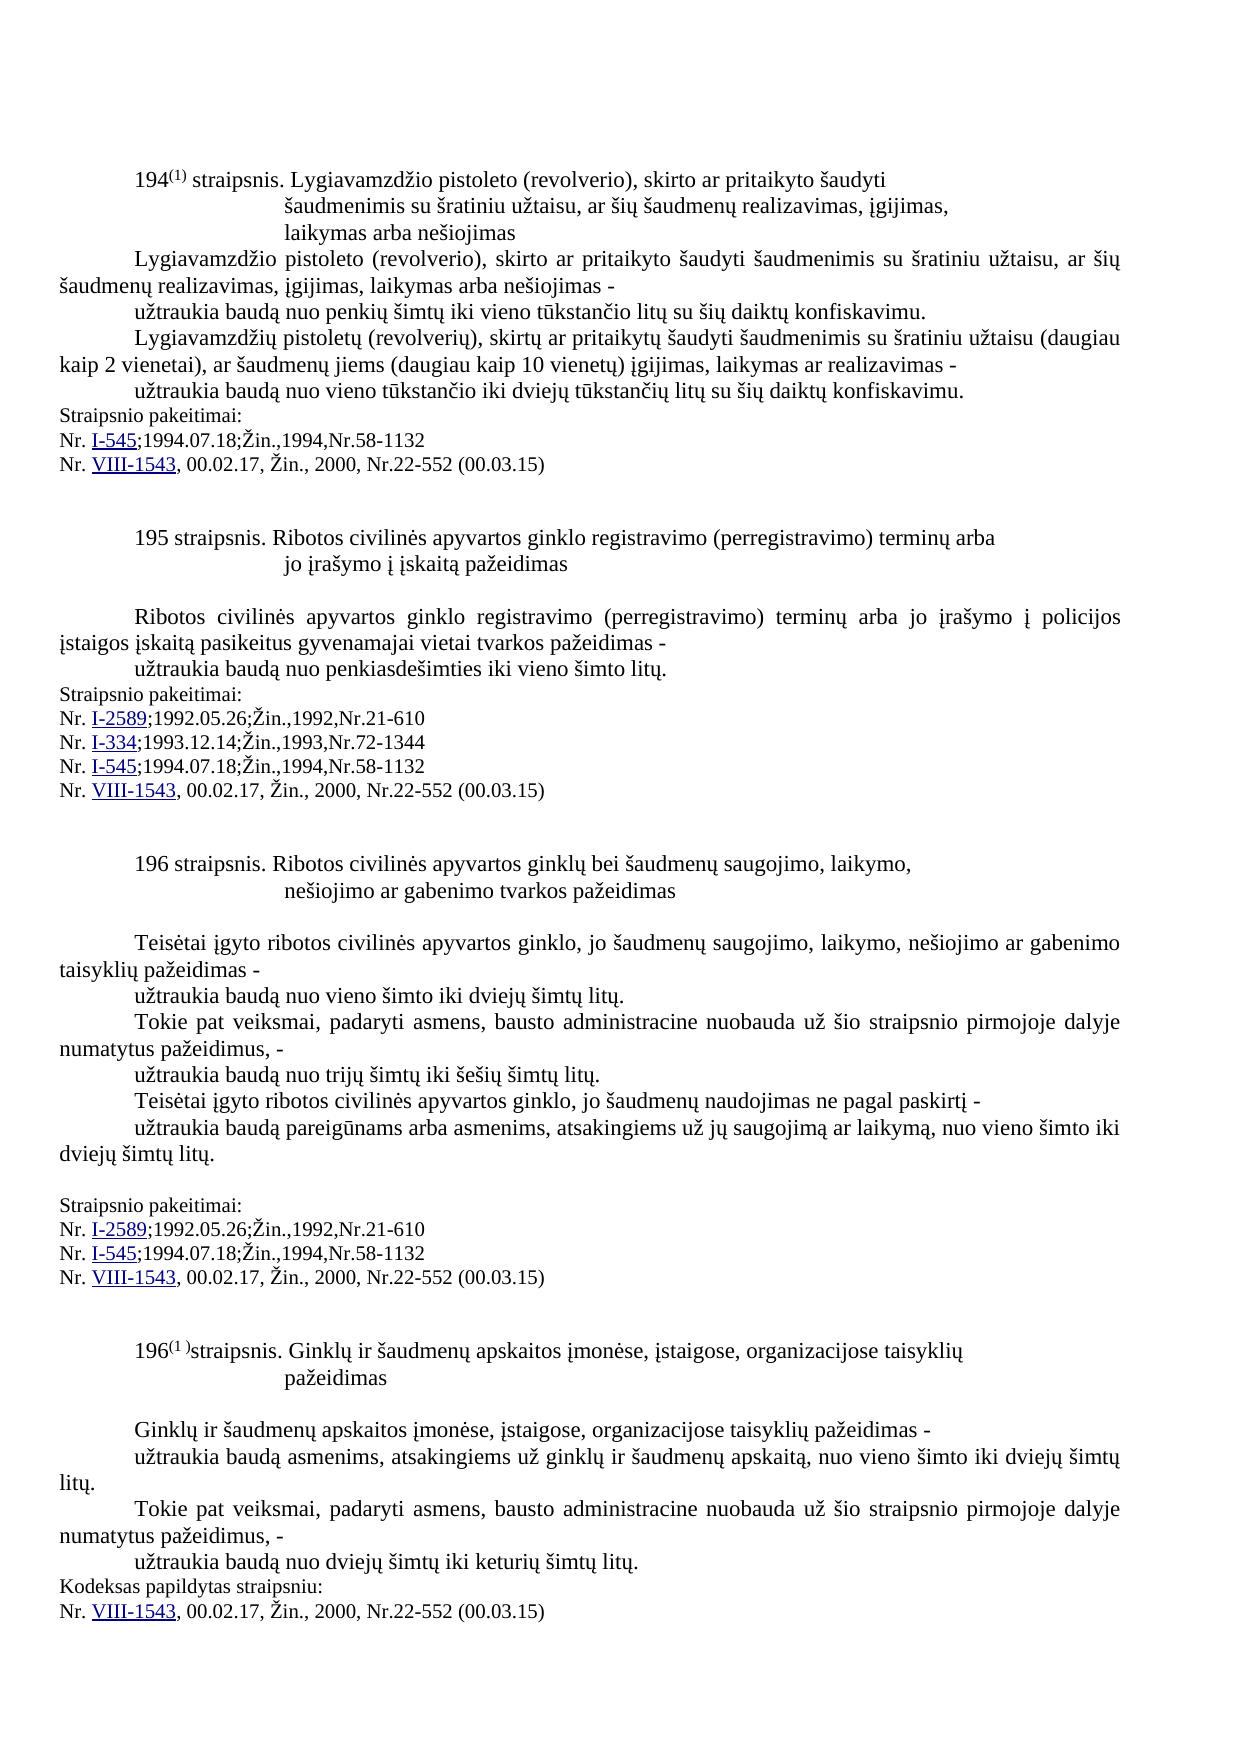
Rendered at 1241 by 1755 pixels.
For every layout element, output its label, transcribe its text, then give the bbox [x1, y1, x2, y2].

text Tokie pat veiksmai, padaryti asmens, bausto administracine nuobauda už šio straipsnio pirmojoje dalyje numatytus pažeidimus, - [59, 1008, 1122, 1061]
text užtraukia baudą asmenims, atsakingiems už ginklų ir šaudmenų apskaitą, nuo vieno šimto iki dviejų šimtų litų. [59, 1443, 1122, 1495]
text Straipsnio pakeitimai: [59, 1193, 1122, 1217]
text užtraukia baudą nuo vieno šimto iki dviejų šimtų litų. [59, 982, 1122, 1008]
text užtraukia baudą nuo trijų šimtų iki šešių šimtų litų. [59, 1061, 1122, 1087]
text Ribotos civilinės apyvartos ginklo registravimo (perregistravimo) terminų arba jo įrašymo į policijos įstaigos įskaitą pasikeitus gyvenamajai vietai tvarkos pažeidimas - [59, 603, 1122, 656]
text Nr. I-545;1994.07.18;Žin.,1994,Nr.58-1132 [59, 1241, 1122, 1265]
text jo įrašymo į įskaitą pažeidimas [284, 550, 1122, 576]
text Nr. VIII-1543, 00.02.17, Žin., 2000, Nr.22-552 (00.03.15) [59, 778, 1122, 802]
text 196(1 )straipsnis. Ginklų ir šaudmenų apskaitos įmonėse, įstaigose, organizacijose taisyklių [134, 1337, 1122, 1364]
text Teisėtai įgyto ribotos civilinės apyvartos ginklo, jo šaudmenų naudojimas ne pagal paskirtį - [59, 1087, 1122, 1114]
text užtraukia baudą nuo vieno tūkstančio iki dviejų tūkstančių litų su šių daiktų konfiskavimu. [59, 377, 1122, 403]
text užtraukia baudą nuo dviejų šimtų iki keturių šimtų litų. [59, 1548, 1122, 1574]
text laikymas arba nešiojimas [284, 219, 1122, 245]
text užtraukia baudą nuo penkių šimtų iki vieno tūkstančio litų su šių daiktų konfiskavimu. [59, 298, 1122, 324]
text Straipsnio pakeitimai: [59, 682, 1122, 706]
text Nr. VIII-1543, 00.02.17, Žin., 2000, Nr.22-552 (00.03.15) [59, 1265, 1122, 1289]
text Nr. I-545;1994.07.18;Žin.,1994,Nr.58-1132 [59, 754, 1122, 778]
text Kodeksas papildytas straipsniu: [59, 1574, 1122, 1598]
text pažeidimas [284, 1364, 1122, 1390]
text užtraukia baudą pareigūnams arba asmenims, atsakingiems už jų saugojimą ar laikymą, nuo vieno šimto iki dviejų šimtų litų. [59, 1114, 1122, 1167]
text Nr. VIII-1543, 00.02.17, Žin., 2000, Nr.22-552 (00.03.15) [59, 1598, 1122, 1623]
text Tokie pat veiksmai, padaryti asmens, bausto administracine nuobauda už šio straipsnio pirmojoje dalyje numatytus pažeidimus, - [59, 1495, 1122, 1548]
text 195 straipsnis. Ribotos civilinės apyvartos ginklo registravimo (perregistravimo) terminų arba [134, 524, 1122, 550]
text 194(1) straipsnis. Lygiavamzdžio pistoleto (revolverio), skirto ar pritaikyto šaudyti [134, 166, 1122, 193]
text Nr. I-545;1994.07.18;Žin.,1994,Nr.58-1132 [59, 427, 1122, 452]
text Ginklų ir šaudmenų apskaitos įmonėse, įstaigose, organizacijose taisyklių pažeidimas - [59, 1416, 1122, 1443]
text Lygiavamzdžių pistoletų (revolverių), skirtų ar pritaikytų šaudyti šaudmenimis su šratiniu užtaisu (daugiau kaip 2 vienetai), ar šaudmenų jiems (daugiau kaip 10 vienetų) įgijimas, laikymas ar realizavimas - [59, 324, 1122, 377]
text Nr. I-2589;1992.05.26;Žin.,1992,Nr.21-610 [59, 706, 1122, 730]
text nešiojimo ar gabenimo tvarkos pažeidimas [284, 877, 1122, 903]
text Straipsnio pakeitimai: [59, 403, 1122, 427]
text Teisėtai įgyto ribotos civilinės apyvartos ginklo, jo šaudmenų saugojimo, laikymo, nešiojimo ar gabenimo taisyklių pažeidimas - [59, 929, 1122, 982]
text Nr. I-334;1993.12.14;Žin.,1993,Nr.72-1344 [59, 730, 1122, 754]
text Nr. VIII-1543, 00.02.17, Žin., 2000, Nr.22-552 (00.03.15) [59, 452, 1122, 476]
text šaudmenimis su šratiniu užtaisu, ar šių šaudmenų realizavimas, įgijimas, [284, 193, 1122, 219]
text 196 straipsnis. Ribotos civilinės apyvartos ginklų bei šaudmenų saugojimo, laikymo, [134, 850, 1122, 877]
text Nr. I-2589;1992.05.26;Žin.,1992,Nr.21-610 [59, 1217, 1122, 1241]
text Lygiavamzdžio pistoleto (revolverio), skirto ar pritaikyto šaudyti šaudmenimis su šratiniu užtaisu, ar šių šaudmenų realizavimas, įgijimas, laikymas arba nešiojimas - [59, 245, 1122, 298]
text užtraukia baudą nuo penkiasdešimties iki vieno šimto litų. [59, 656, 1122, 682]
